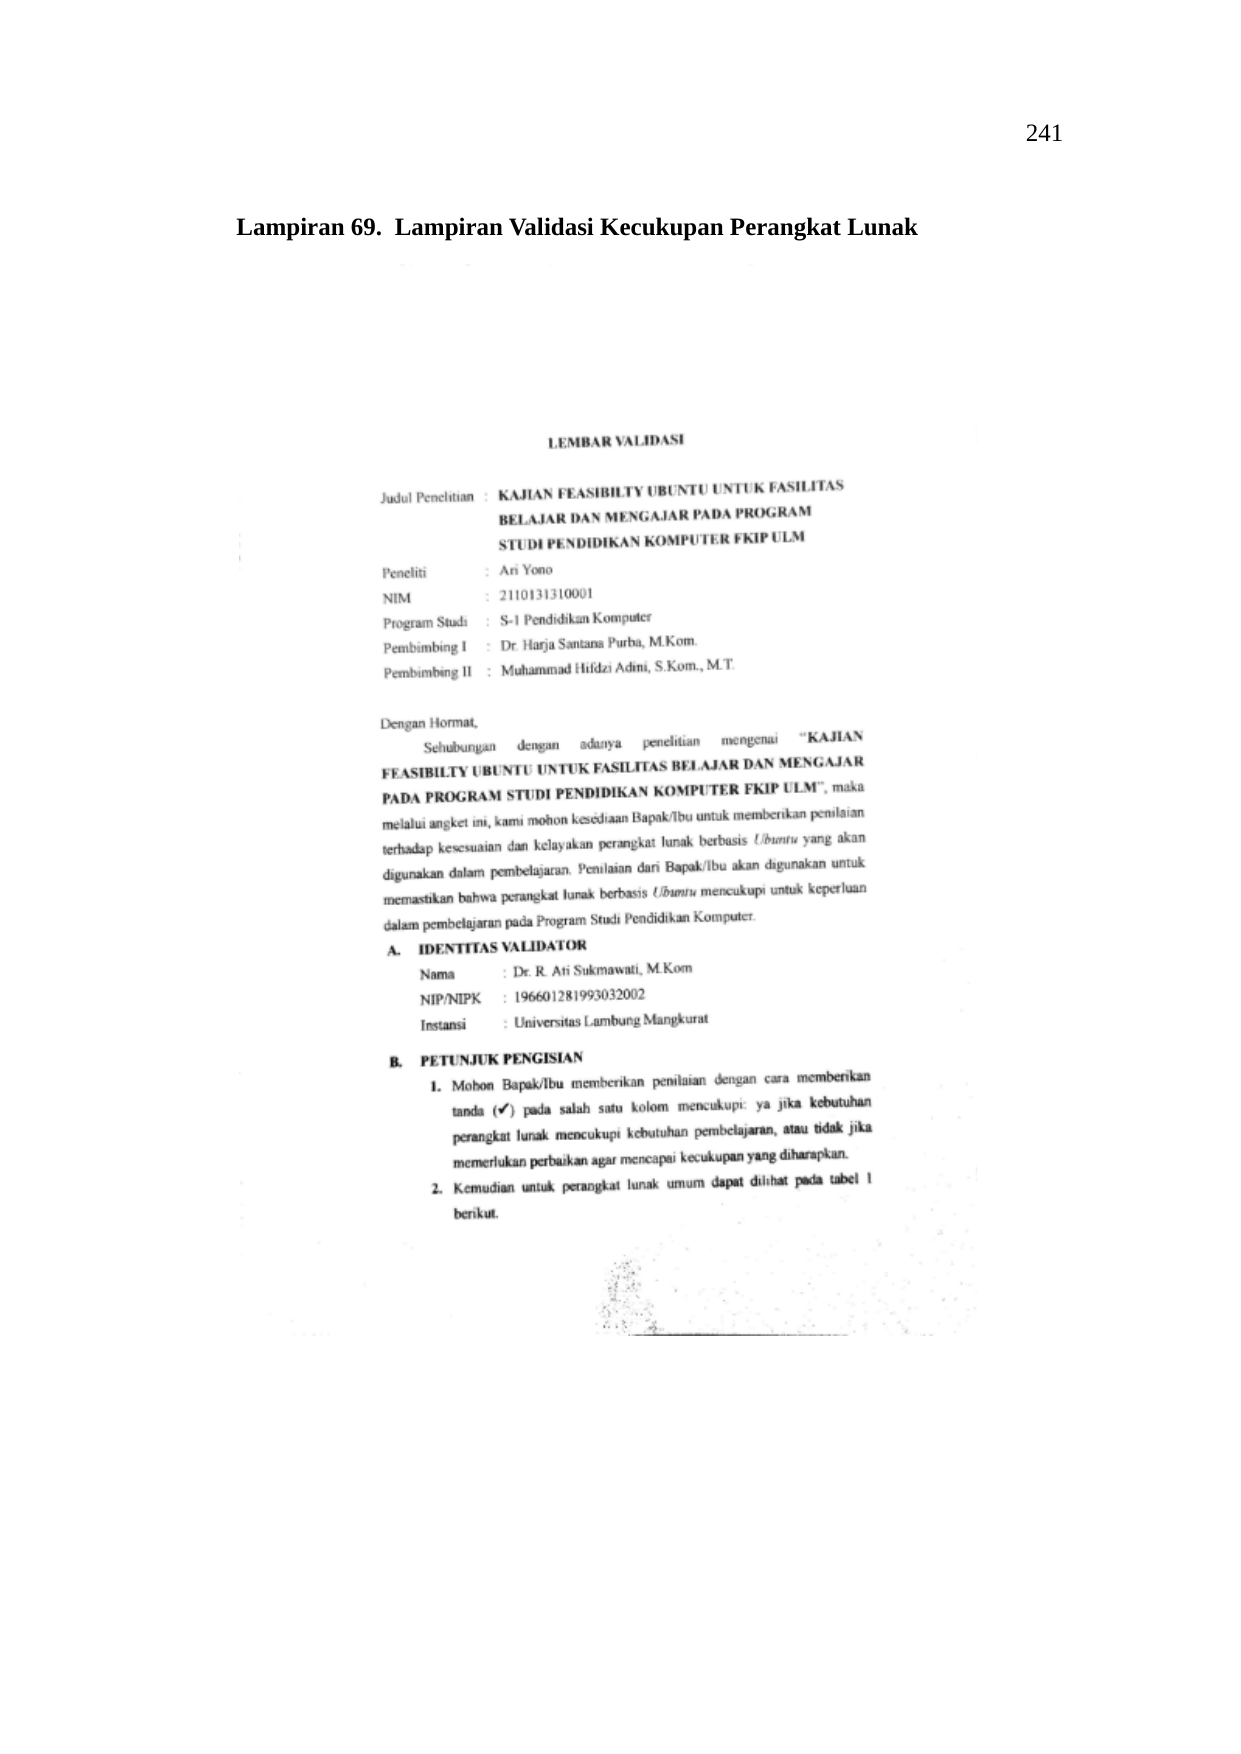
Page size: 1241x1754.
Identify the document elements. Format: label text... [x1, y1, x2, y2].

list Lampiran Validasi Kecukupan Perangkat Lunak [236, 212, 1063, 241]
picture [239, 264, 978, 1336]
